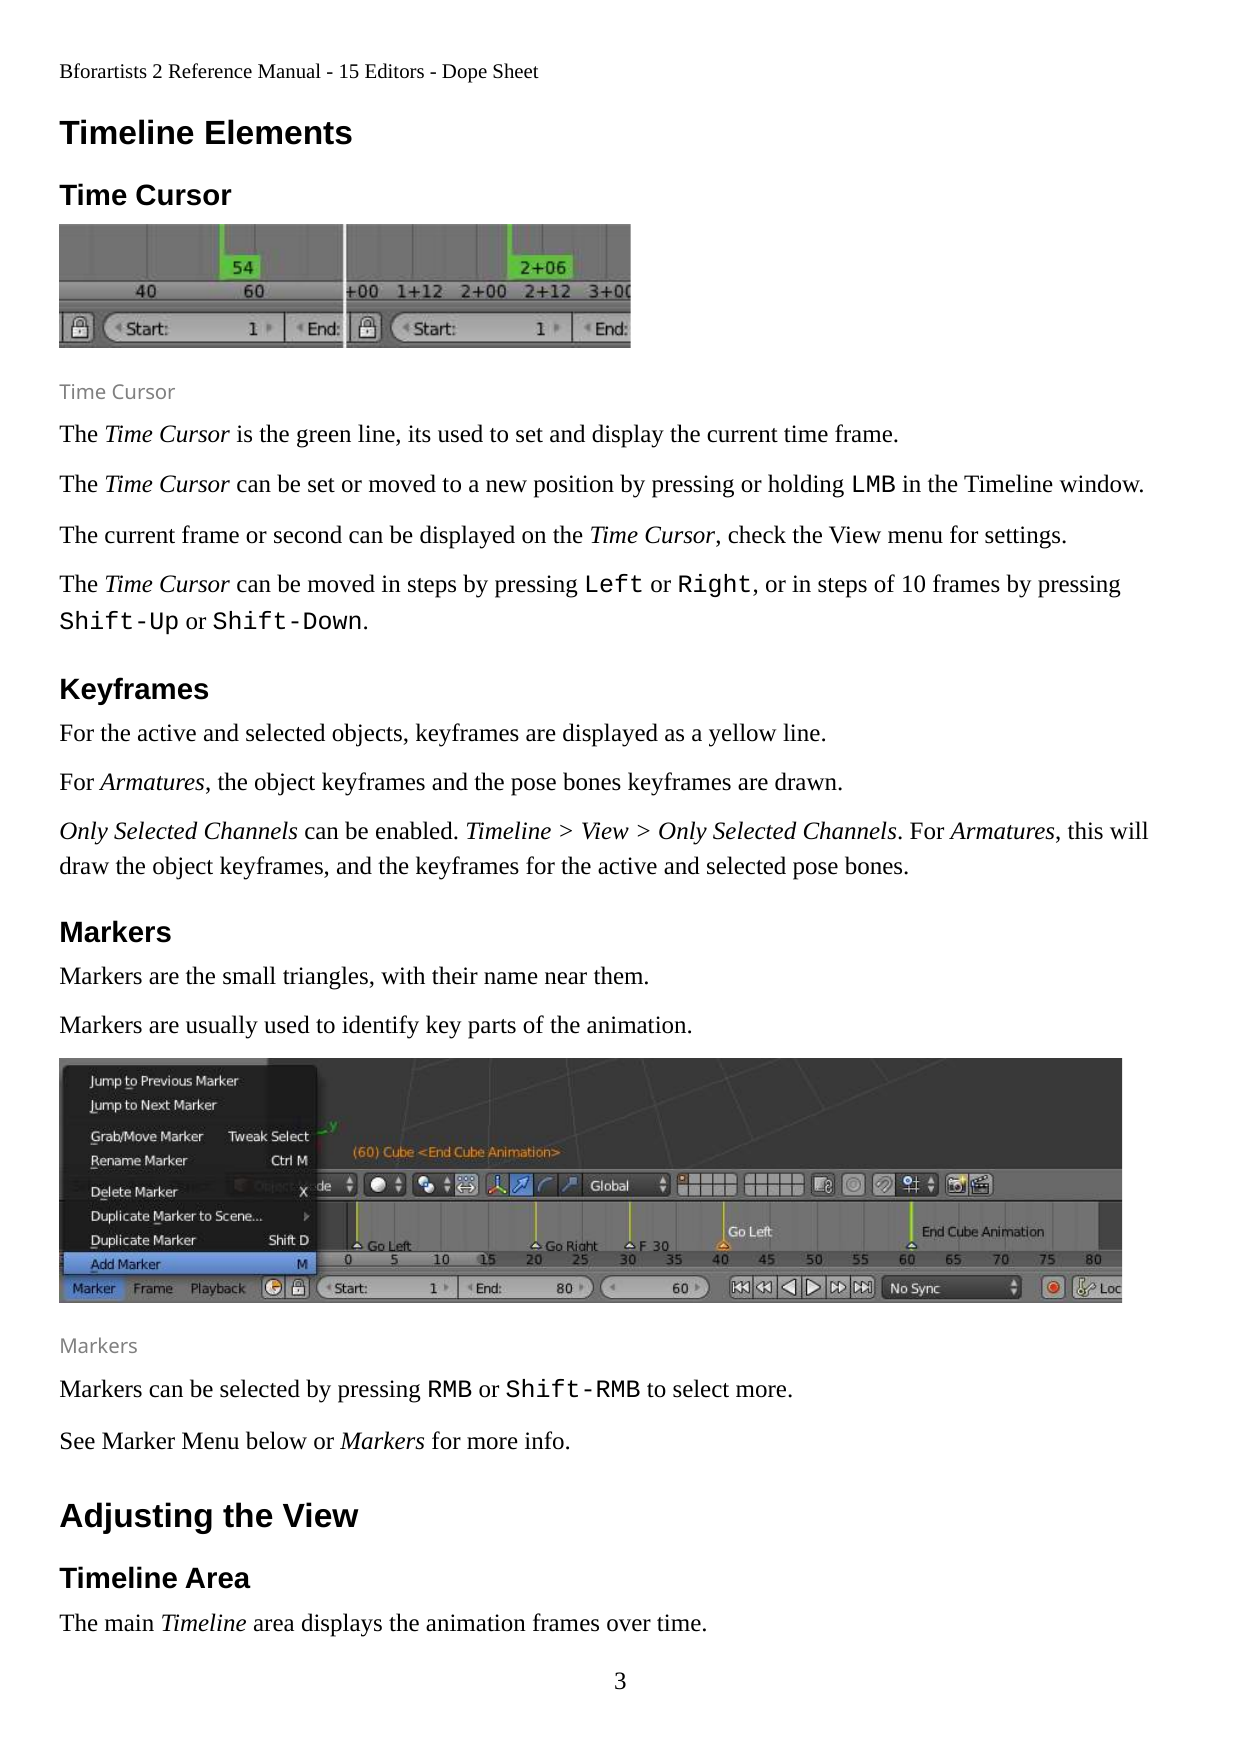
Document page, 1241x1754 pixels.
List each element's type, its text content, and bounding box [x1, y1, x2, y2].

text Markers [59, 1328, 1181, 1360]
text The Time Cursor can be moved in steps by pressing Left or Right, or in steps of 10 frames by pressing Shift-Up or Shift-Down. [59, 569, 1181, 637]
subtitle Keyframes [59, 672, 1181, 706]
text The Time Cursor is the green line, its used to set and display the current time frame. [59, 419, 1181, 448]
text Time Cursor [59, 374, 1181, 405]
subtitle Adjusting the View [59, 1496, 1181, 1534]
text Only Selected Channels can be enabled. Timeline > View > Only Selected Channels. For Armatures, this will draw the object keyframes, and the keyframes for the active and selected pose bones. [59, 816, 1181, 879]
subtitle Timeline Area [59, 1561, 1181, 1595]
text For the active and selected objects, keyframes are displayed as a yellow line. [59, 718, 1181, 747]
text The current frame or second can be displayed on the Time Cursor, check the View menu for settings. [59, 520, 1181, 549]
text See Marker Menu below or Markers for more info. [59, 1426, 1181, 1454]
text Markers are the small triangles, with their name near them. [59, 961, 1181, 989]
picture [59, 1058, 1123, 1303]
subtitle Timeline Elements [59, 113, 1181, 151]
text The Time Cursor can be set or moved to a new position by pressing or holding LMB in the Timeline window. [59, 469, 1181, 499]
subtitle Time Cursor [59, 178, 1181, 212]
text The main Timeline area displays the animation frames over time. [59, 1608, 1181, 1636]
text Markers can be selected by pressing RMB or Shift-RMB to select more. [59, 1374, 1181, 1405]
subtitle Markers [59, 914, 1181, 948]
picture [59, 224, 631, 348]
text For Armatures, the object keyframes and the pose bones keyframes are drawn. [59, 767, 1181, 796]
text Markers are usually used to identify key parts of the animation. [59, 1010, 1181, 1038]
